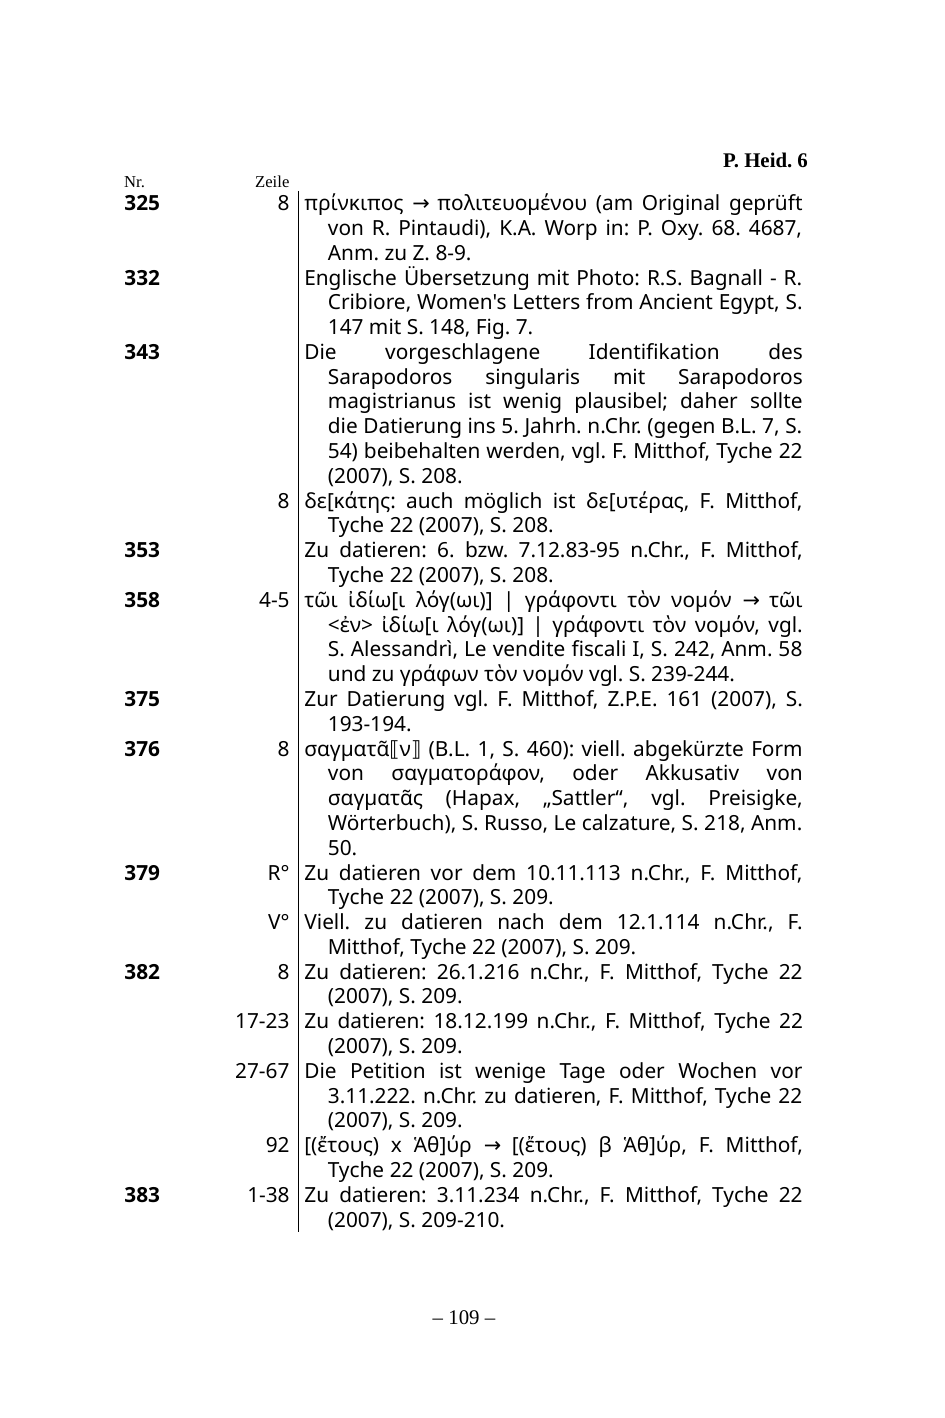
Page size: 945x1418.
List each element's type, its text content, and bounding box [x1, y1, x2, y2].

table_cell Die Petition ist wenige Tage oder Wochen vor 3.11.222. n.Chr. zu datieren, F. Mitthof, Tyche 22 (2007), S. 209. [299, 1059, 809, 1133]
table_cell τῶι ἰδίω[ι λόγ(ωι)] | γράφοντι τὸν νομόν → τῶι <ἐν> ἰδίω[ι λόγ(ωι)] | γράφοντι τὸν νομόν, vgl. S. Alessandrì, Le vendite fiscali I, S. 242, Anm. 58 und zu γράφων τὸν νομόν vgl. S. 239-244. [299, 588, 809, 687]
table_cell 4-5 [207, 588, 298, 687]
table_cell 27-67 [207, 1059, 298, 1133]
table_cell 92 [207, 1133, 298, 1182]
table_cell Zu datieren: 3.11.234 n.Chr., F. Mitthof, Tyche 22 (2007), S. 209-210. [299, 1183, 809, 1232]
table_cell 8 [207, 736, 298, 860]
table_cell 325 [118, 191, 207, 265]
table_cell [(ἔτους) x Ἁθ]ύρ → [(ἔτους) β Ἁθ]ύρ, F. Mitthof, Tyche 22 (2007), S. 209. [299, 1133, 809, 1182]
table_cell Die vorgeschlagene Identifikation des Sarapodoros singularis mit Sarapodoros magistrianus ist wenig plausibel; daher sollte die Datierung ins 5. Jahrh. n.Chr. (gegen B.L. 7, S. 54) beibehalten werden, vgl. F. Mitthof, Tyche 22 (2007), S. 208. [299, 340, 809, 488]
table_cell Viell. zu datieren nach dem 12.1.114 n.Chr., F. Mitthof, Tyche 22 (2007), S. 209. [299, 910, 809, 959]
table_cell Zu datieren vor dem 10.11.113 n.Chr., F. Mitthof, Tyche 22 (2007), S. 209. [299, 860, 809, 910]
table_cell σαγματᾶ⟦ν⟧ (B.L. 1, S. 460): viell. abgekürzte Form von σαγματοράφον, oder Akkusativ von σαγματᾶς (Hapax, „Sattler“, vgl. Preisigke, Wörterbuch), S. Russo, Le calzature, S. 218, Anm. 50. [299, 736, 809, 860]
table_cell Zu datieren: 6. bzw. 7.12.83-95 n.Chr., F. Mitthof, Tyche 22 (2007), S. 208. [299, 538, 809, 587]
table_cell 8 [207, 488, 298, 538]
table_cell [118, 1133, 207, 1182]
table_cell [118, 910, 207, 959]
table_cell 376 [118, 736, 207, 860]
table_cell 383 [118, 1183, 207, 1232]
table_cell 375 [118, 687, 298, 736]
table_cell [118, 488, 207, 538]
table_cell πρίνκιπος → πολιτευομένου (am Original geprüft von R. Pintaudi), K.A. Worp in: P. Oxy. 68. 4687, Anm. zu Z. 8-9. [299, 191, 809, 265]
table_cell 358 [118, 588, 207, 687]
table_cell [118, 1009, 207, 1058]
table_cell 332 [118, 265, 298, 339]
table_cell Zur Datierung vgl. F. Mitthof, Z.P.E. 161 (2007), S. 193-194. [299, 687, 809, 736]
table_cell Zu datieren: 18.12.199 n.Chr., F. Mitthof, Tyche 22 (2007), S. 209. [299, 1009, 809, 1058]
table_cell δε[κάτης: auch möglich ist δε[υτέρας, F. Mitthof, Tyche 22 (2007), S. 208. [299, 488, 809, 538]
table_cell 382 [118, 959, 207, 1009]
table_cell 343 [118, 340, 298, 488]
table_cell 8 [207, 959, 298, 1009]
table_cell 379 [118, 860, 207, 910]
table_cell [118, 1059, 207, 1133]
table_cell 8 [207, 191, 298, 265]
table_cell 17-23 [207, 1009, 298, 1058]
table_cell Englische Übersetzung mit Photo: R.S. Bagnall - R. Cribiore, Women's Letters from Ancient Egypt, S. 147 mit S. 148, Fig. 7. [299, 265, 809, 339]
table_cell 1-38 [207, 1183, 298, 1232]
table_cell R° [207, 860, 298, 910]
table_cell V° [207, 910, 298, 959]
table_cell Zu datieren: 26.1.216 n.Chr., F. Mitthof, Tyche 22 (2007), S. 209. [299, 959, 809, 1009]
table_cell 353 [118, 538, 298, 587]
